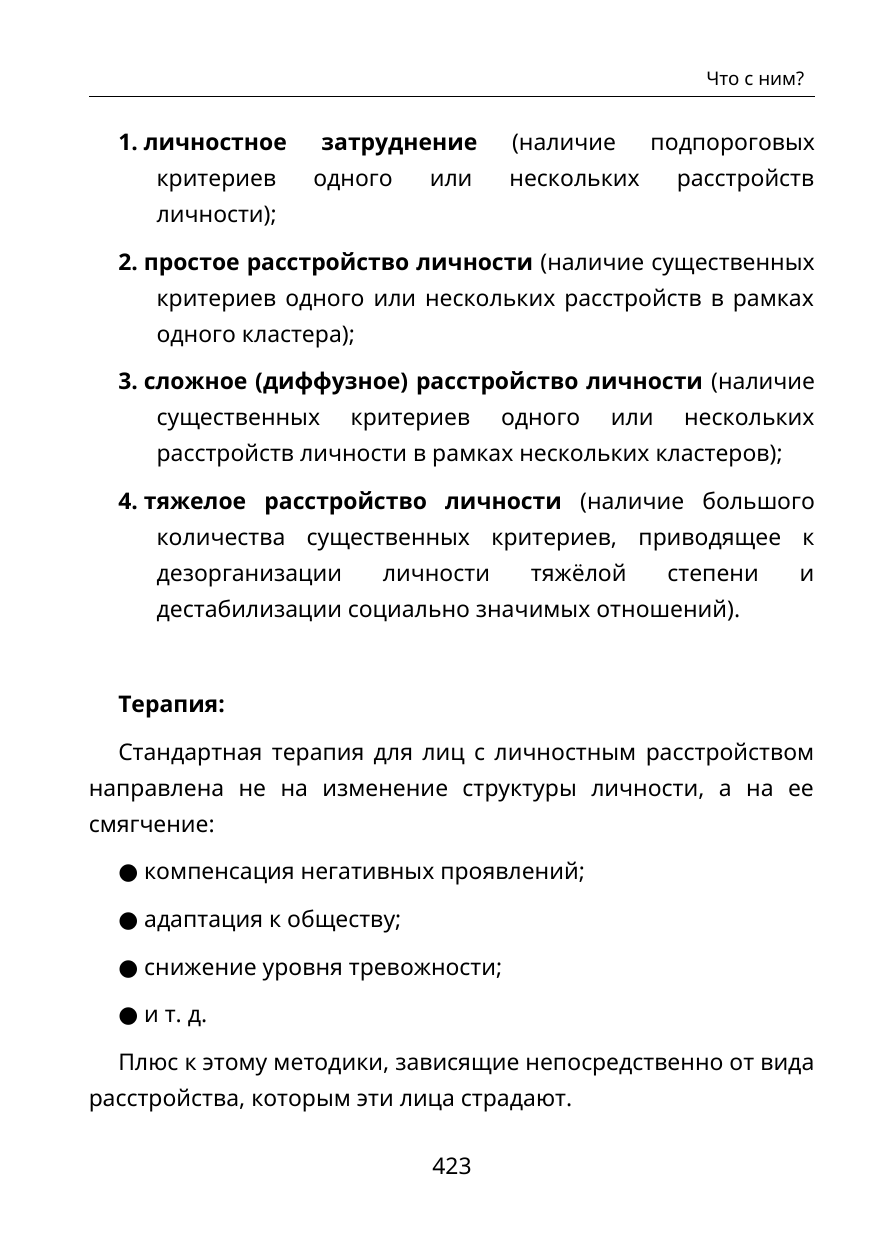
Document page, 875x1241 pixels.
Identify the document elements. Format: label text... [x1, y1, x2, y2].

list снижение уровня тревожности; [118, 951, 815, 982]
list и т. д. [118, 998, 815, 1030]
list личностное затруднение (наличие подпороговых критериев одного или нескольких расстройств личности); [118, 126, 815, 229]
list сложное (диффузное) расстройство личности (наличие существенных критериев одного или нескольких расстройств личности в рамках нескольких кластеров); [118, 365, 815, 468]
text Стандартная терапия для лиц с личностным расстройством направлена не на изменение структуры личности, а на ее смягчение: [88, 736, 815, 839]
text Терапия: [88, 688, 815, 719]
text Плюс к этому методики, зависящие непосредственно от вида расстройства, которым эти лица страдают. [88, 1046, 815, 1113]
list компенсация негативных проявлений; [118, 855, 815, 887]
list адаптация к обществу; [118, 903, 815, 934]
list тяжелое расстройство личности (наличие большого количества существенных критериев, приводящее к дезорганизации личности тяжёлой степени и дестабилизации социально значимых отношений). [118, 485, 815, 624]
list простое расстройство личности (наличие существенных критериев одного или нескольких расстройств в рамках одного кластера); [118, 246, 815, 349]
